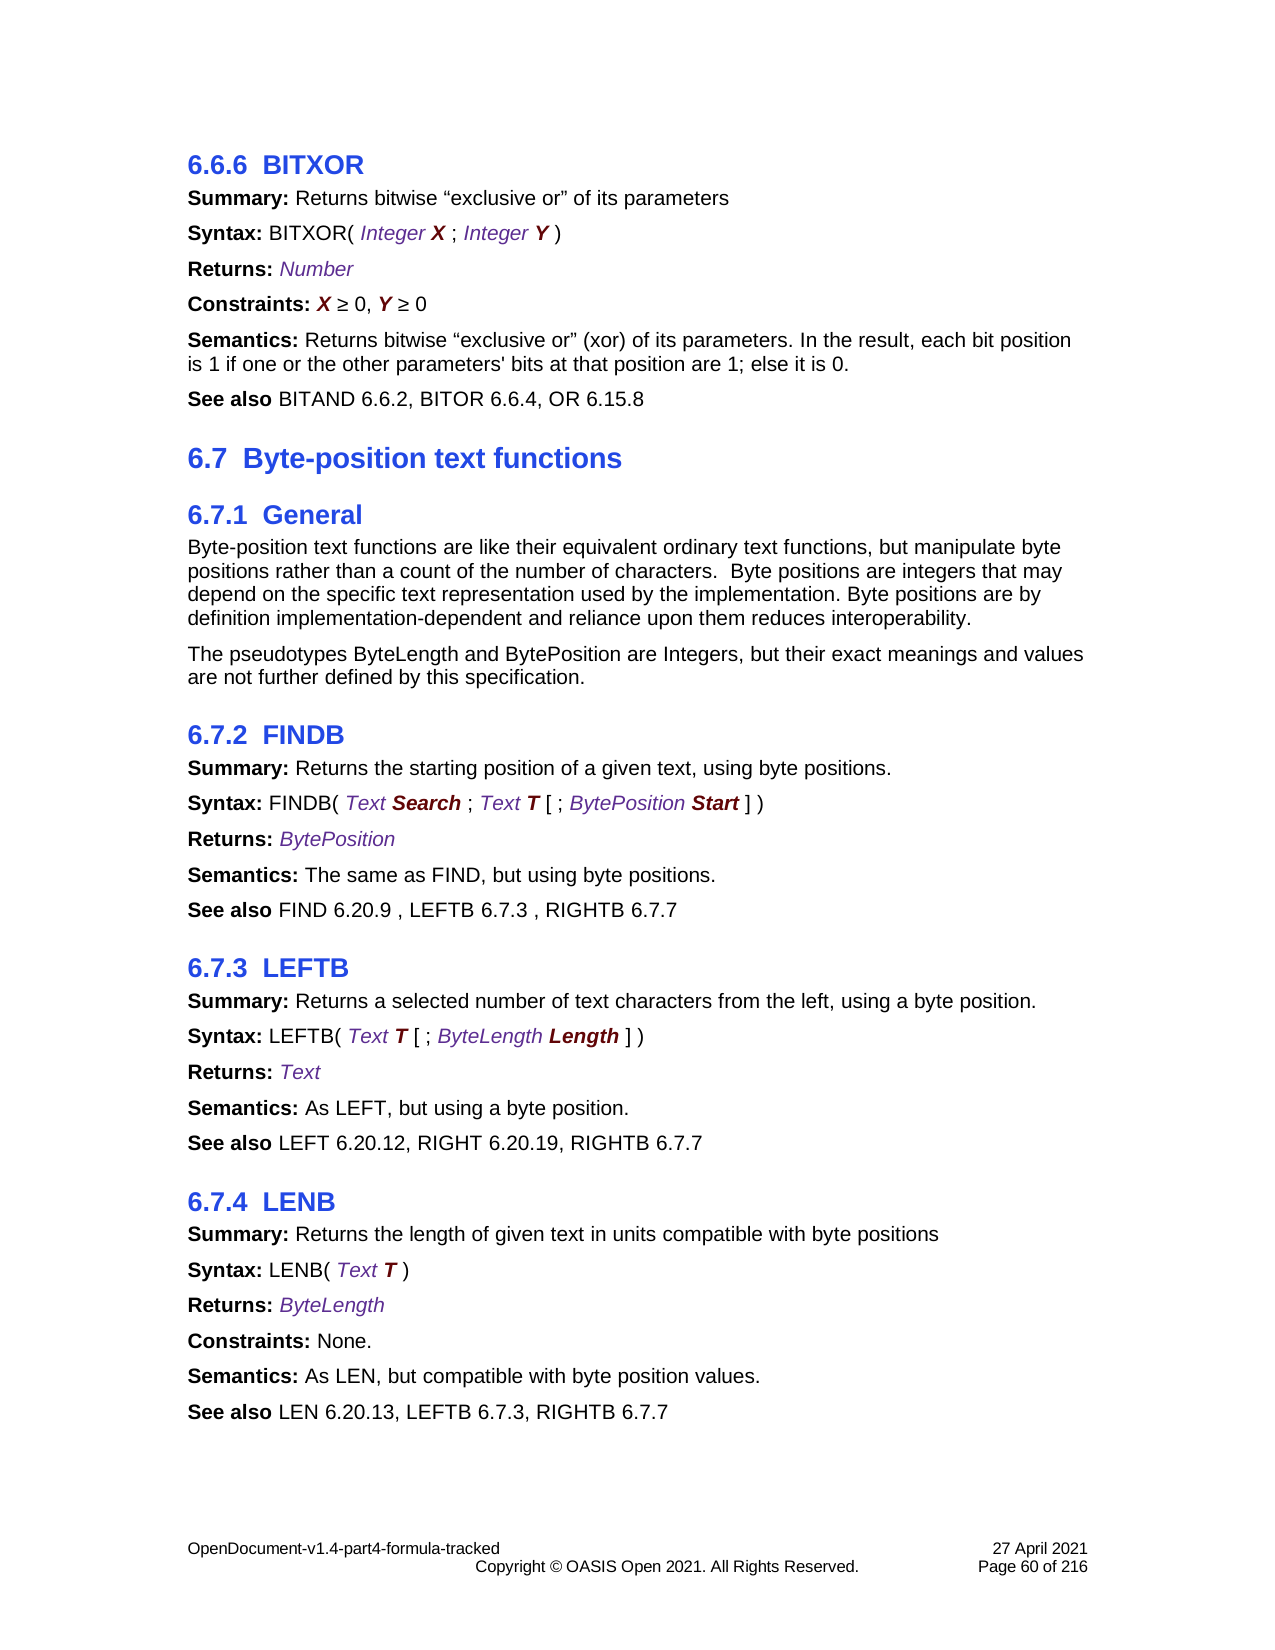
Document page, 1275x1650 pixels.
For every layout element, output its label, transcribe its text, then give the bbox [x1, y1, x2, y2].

text Returns: BytePosition [187, 827, 1088, 851]
text Returns: Text [187, 1061, 1088, 1084]
text Semantics: The same as FIND, but using byte positions. [187, 863, 1088, 887]
text Summary: Returns the length of given text in units compatible with byte positions [187, 1222, 1088, 1246]
subtitle BITXOR [187, 150, 1088, 180]
subtitle General [187, 500, 1088, 530]
subtitle LENB [187, 1186, 1088, 1216]
text Constraints: None. [187, 1329, 1088, 1353]
subtitle LEFTB [187, 953, 1088, 983]
text See also BITAND 6.6.2, BITOR 6.6.4, OR 6.15.8 [187, 388, 1088, 411]
subtitle Byte-position text functions [187, 442, 1088, 475]
text Semantics: As LEFT, but using a byte position. [187, 1096, 1088, 1120]
text Syntax: LEFTB( Text T [ ; ByteLength Length ] ) [187, 1025, 1088, 1048]
subtitle FINDB [187, 720, 1088, 750]
text Syntax: LENB( Text T ) [187, 1258, 1088, 1282]
text Returns: Number [187, 257, 1088, 281]
text The pseudotypes ByteLength and BytePosition are Integers, but their exact meanings and values are not further defined by this specification. [187, 642, 1088, 689]
text Constraints: X ≥ 0, Y ≥ 0 [187, 293, 1088, 316]
text See also FIND 6.20.9 , LEFTB 6.7.3 , RIGHTB 6.7.7 [187, 899, 1088, 922]
text Returns: ByteLength [187, 1294, 1088, 1317]
text Syntax: BITXOR( Integer X ; Integer Y ) [187, 222, 1088, 245]
text Summary: Returns bitwise “exclusive or” of its parameters [187, 186, 1088, 209]
text Syntax: FINDB( Text Search ; Text T [ ; BytePosition Start ] ) [187, 792, 1088, 815]
text Summary: Returns the starting position of a given text, using byte positions. [187, 756, 1088, 780]
text Semantics: As LEN, but compatible with byte position values. [187, 1365, 1088, 1388]
text Summary: Returns a selected number of text characters from the left, using a byte position. [187, 989, 1088, 1013]
text See also LEN 6.20.13, LEFTB 6.7.3, RIGHTB 6.7.7 [187, 1401, 1088, 1424]
text Byte-position text functions are like their equivalent ordinary text functions, but manipulate byte positions rather than a count of the number of characters. Byte positions are integers that may depend on the specific text representation used by the implementation. Byte positions are by definition implementation-dependent and reliance upon them reduces interoperability. [187, 536, 1088, 630]
text Semantics: Returns bitwise “exclusive or” (xor) of its parameters. In the result, each bit position is 1 if one or the other parameters' bits at that position are 1; else it is 0. [187, 328, 1088, 376]
text See also LEFT 6.20.12, RIGHT 6.20.19, RIGHTB 6.7.7 [187, 1132, 1088, 1155]
